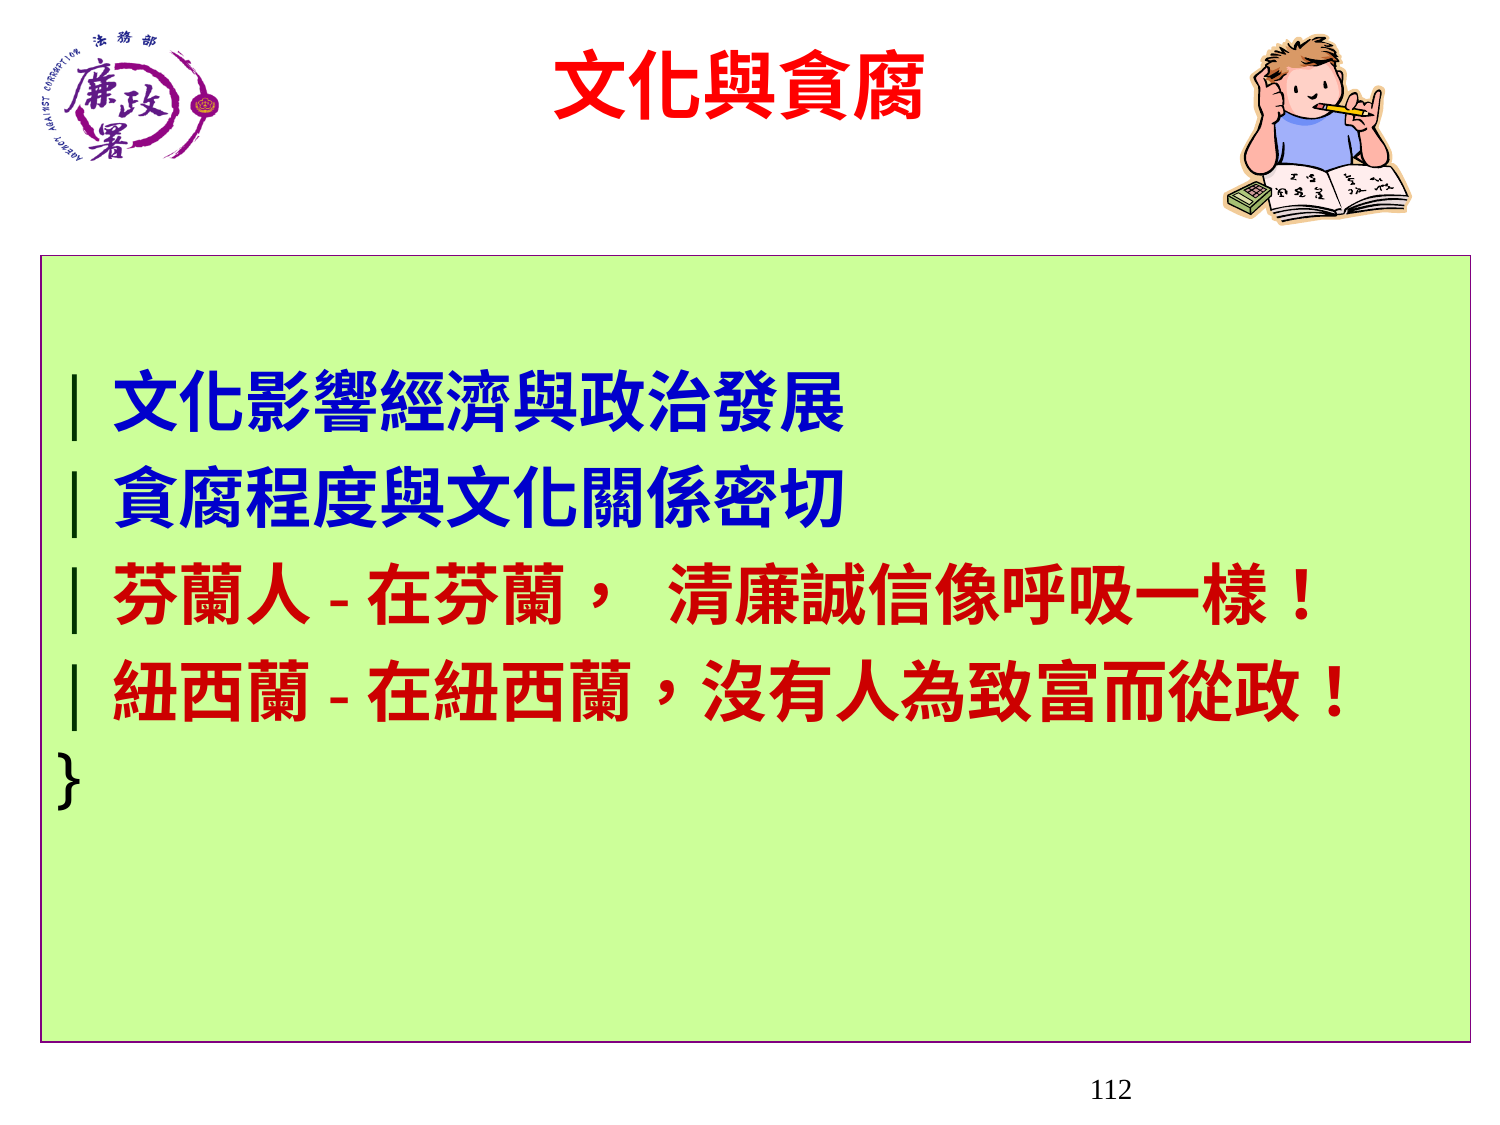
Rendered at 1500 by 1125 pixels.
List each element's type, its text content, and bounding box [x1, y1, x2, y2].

text_box 文化與貪腐 [538, 31, 943, 136]
picture [1222, 31, 1415, 229]
text_box 文化影響經濟與政治發展 貪腐程度與文化關係密切 芬蘭人-在芬蘭， 清廉誠信像呼吸一樣！ 紐西蘭-在紐西蘭，沒有人為致富而從政！ [41, 255, 1471, 1042]
text_box [1074, 1042, 1388, 1113]
